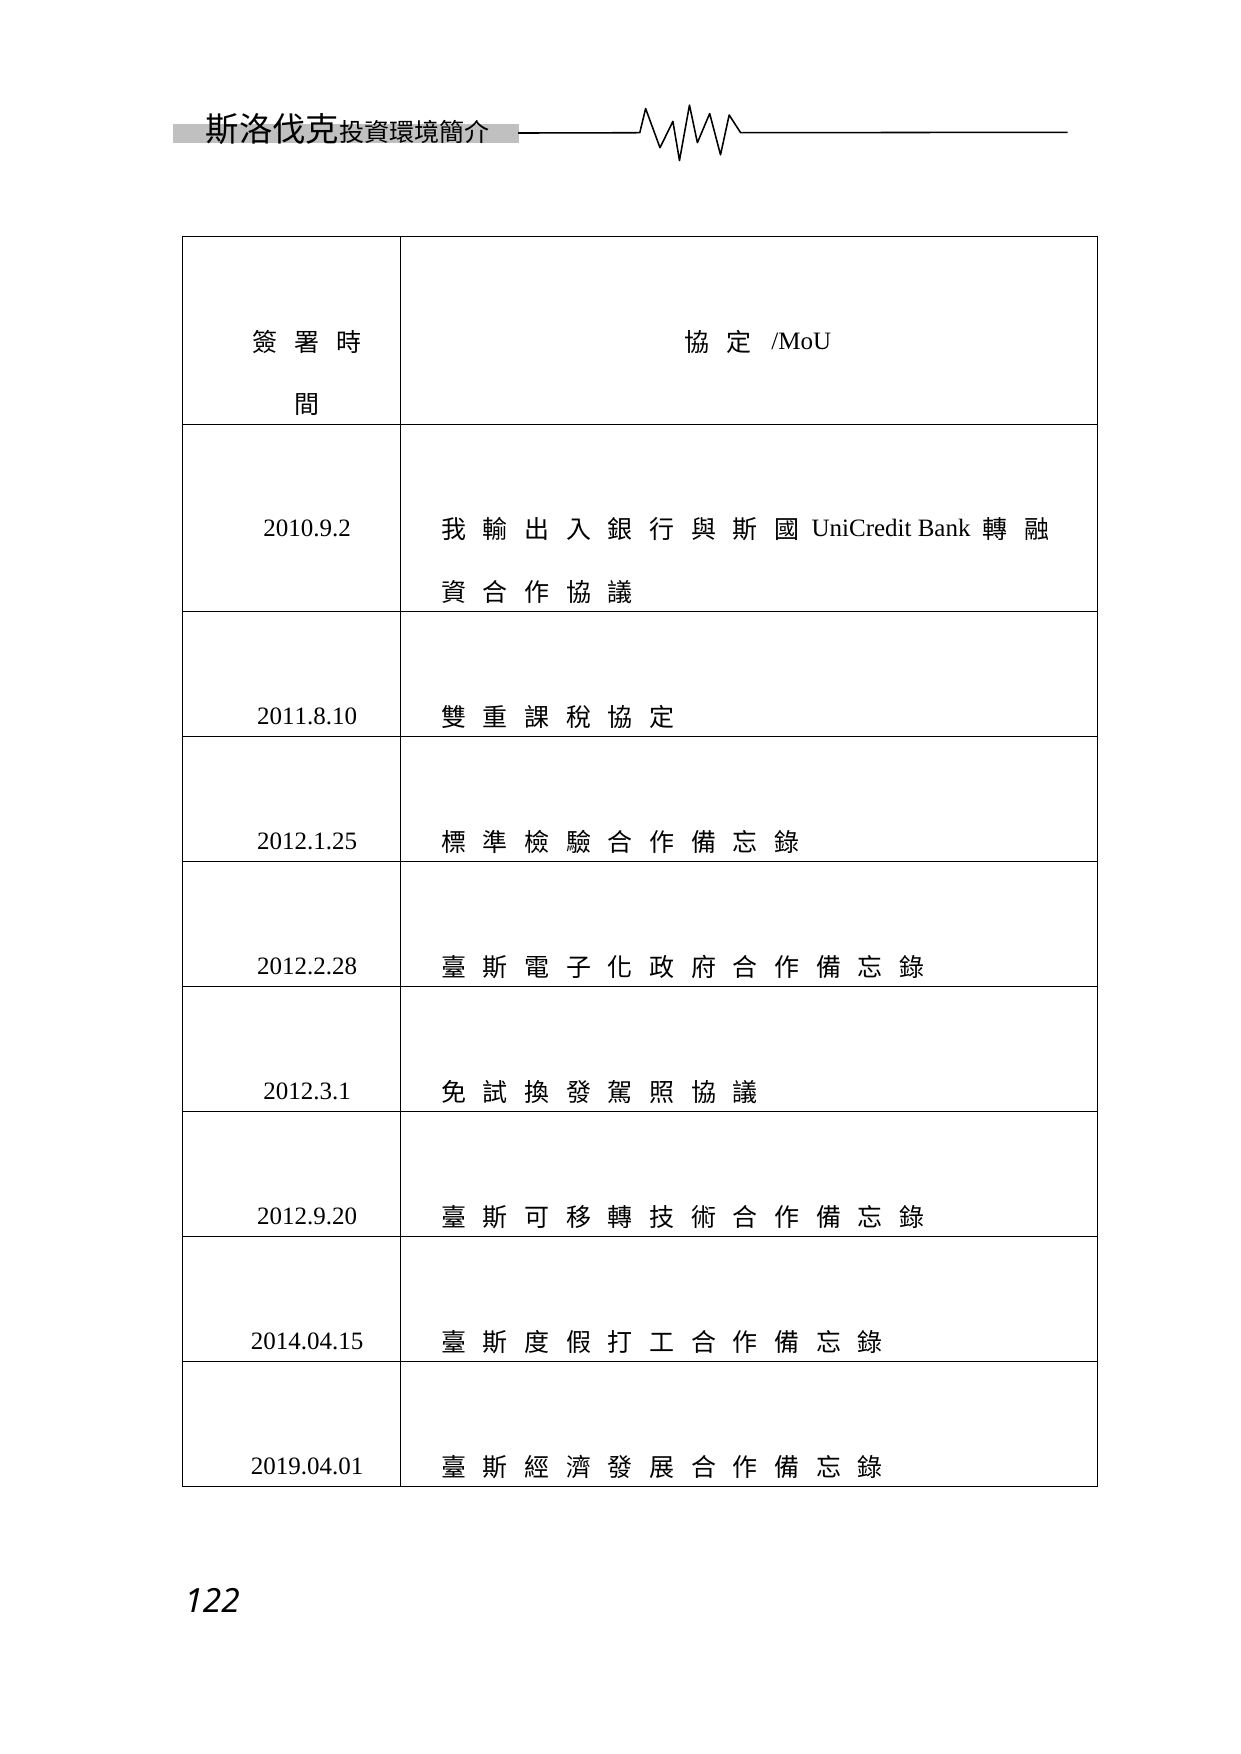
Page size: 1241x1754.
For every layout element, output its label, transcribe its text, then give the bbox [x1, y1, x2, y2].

table_cell 我輸出入銀行與斯國UniCredit Bank轉融資合作協議 [401, 425, 1097, 611]
table_cell 2012.2.28 [183, 862, 400, 986]
table_header 簽署時間 [183, 237, 400, 424]
table_cell 臺斯可移轉技術合作備忘錄 [401, 1112, 1097, 1236]
table_cell 臺斯經濟發展合作備忘錄 [401, 1362, 1097, 1486]
table_header 協定/MoU [401, 237, 1097, 424]
table_cell 2014.04.15 [183, 1237, 400, 1361]
table_cell 標準檢驗合作備忘錄 [401, 737, 1097, 861]
table_cell 臺斯度假打工合作備忘錄 [401, 1237, 1097, 1361]
table_cell 臺斯電子化政府合作備忘錄 [401, 862, 1097, 986]
table_cell 2019.04.01 [183, 1362, 400, 1486]
table_cell 2012.9.20 [183, 1112, 400, 1236]
table_cell 2010.9.2 [183, 425, 400, 611]
table_cell 2012.3.1 [183, 987, 400, 1111]
table_cell 2011.8.10 [183, 612, 400, 736]
table_cell 2012.1.25 [183, 737, 400, 861]
table_cell 免試換發駕照協議 [401, 987, 1097, 1111]
table_cell 雙重課稅協定 [401, 612, 1097, 736]
